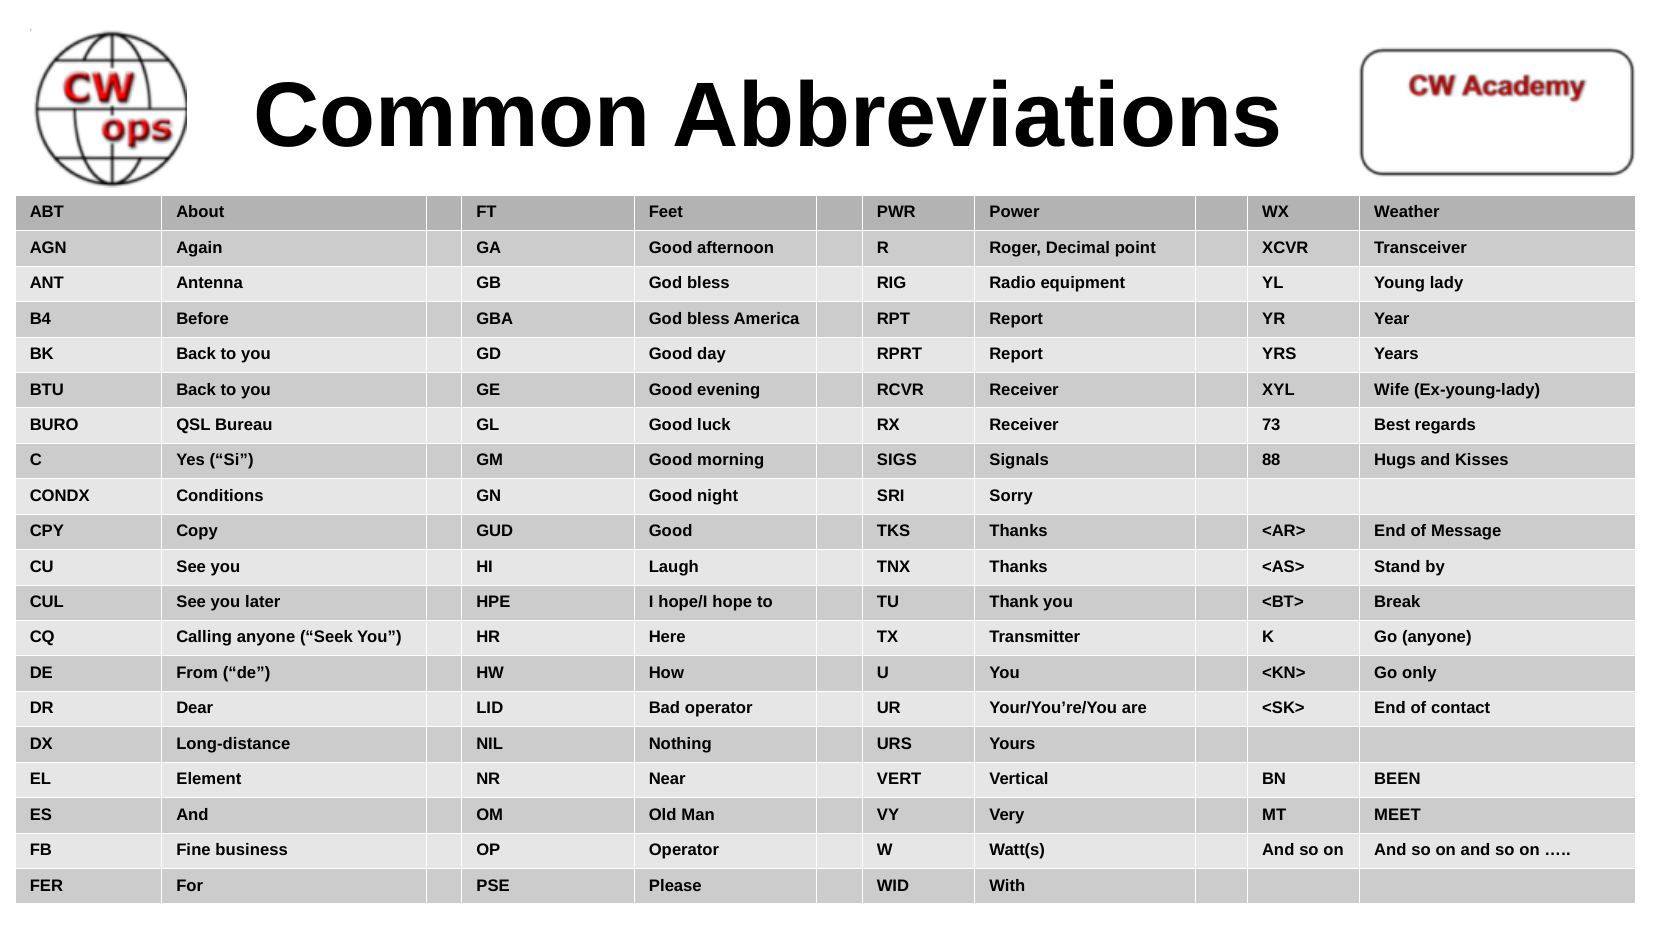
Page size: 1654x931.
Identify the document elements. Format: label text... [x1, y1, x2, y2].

table_cell End of Message [1360, 515, 1635, 549]
table_cell From (“de”) [162, 656, 426, 691]
table_cell VY [863, 798, 974, 833]
table_cell [1196, 834, 1247, 868]
title Common Abbreviations [82, 37, 1456, 193]
table_cell Good day [635, 338, 816, 372]
table_cell [427, 834, 461, 868]
table_cell NR [462, 763, 634, 797]
table_cell HPE [462, 586, 634, 620]
table_cell Near [635, 763, 816, 797]
table_cell [817, 515, 862, 549]
table_cell HW [462, 656, 634, 691]
table_cell [427, 267, 461, 301]
table_cell [1196, 444, 1247, 478]
table_cell AGN [16, 231, 161, 266]
table_cell SIGS [863, 444, 974, 478]
table_cell SRI [863, 479, 974, 514]
table_cell Roger, Decimal point [975, 231, 1195, 266]
table_cell With [975, 869, 1195, 903]
table_cell [817, 727, 862, 762]
table_cell ANT [16, 267, 161, 301]
table_cell RX [863, 408, 974, 443]
table_cell [817, 444, 862, 478]
table_cell GE [462, 373, 634, 407]
table_cell [427, 621, 461, 655]
table_cell Element [162, 763, 426, 797]
table_cell Old Man [635, 798, 816, 833]
table_cell [1196, 267, 1247, 301]
table_header PWR [863, 196, 974, 230]
table_cell And so on [1248, 834, 1359, 868]
table_cell Good afternoon [635, 231, 816, 266]
table_cell [817, 550, 862, 585]
table_cell Watt(s) [975, 834, 1195, 868]
table_cell [427, 479, 461, 514]
table_cell U [863, 656, 974, 691]
table_cell Yes (“Si”) [162, 444, 426, 478]
table_cell [817, 656, 862, 691]
table_cell Go only [1360, 656, 1635, 691]
table_cell [817, 834, 862, 868]
table_cell CPY [16, 515, 161, 549]
table_cell Back to you [162, 373, 426, 407]
table_cell Receiver [975, 373, 1195, 407]
table_cell BTU [16, 373, 161, 407]
table_cell [427, 408, 461, 443]
table_cell Sorry [975, 479, 1195, 514]
table_cell OM [462, 798, 634, 833]
table_cell [817, 692, 862, 726]
table_cell Very [975, 798, 1195, 833]
table_cell God bless [635, 267, 816, 301]
table_cell Vertical [975, 763, 1195, 797]
table_cell BN [1248, 763, 1359, 797]
table_cell DR [16, 692, 161, 726]
table_cell [1248, 727, 1359, 762]
table_header [817, 196, 862, 230]
table_cell URS [863, 727, 974, 762]
table_cell And [162, 798, 426, 833]
table_cell [817, 798, 862, 833]
table_cell Break [1360, 586, 1635, 620]
table_cell [817, 373, 862, 407]
table_cell [1248, 656, 1359, 691]
table_cell NIL [462, 727, 634, 762]
table_cell TNX [863, 550, 974, 585]
table_cell [817, 267, 862, 301]
table_cell YRS [1248, 338, 1359, 372]
table_cell Good morning [635, 444, 816, 478]
table_cell [1196, 586, 1247, 620]
table_header Feet [635, 196, 816, 230]
table_cell [1196, 408, 1247, 443]
table_cell UR [863, 692, 974, 726]
table_cell BEEN [1360, 763, 1635, 797]
table_header [427, 196, 461, 230]
table_cell Signals [975, 444, 1195, 478]
table_cell VERT [863, 763, 974, 797]
table_cell FER [16, 869, 161, 903]
table_cell C [16, 444, 161, 478]
table_cell K [1248, 621, 1359, 655]
table_cell I hope/I hope to [635, 586, 816, 620]
table_cell Good luck [635, 408, 816, 443]
table_cell YR [1248, 302, 1359, 337]
table_cell [427, 692, 461, 726]
table_cell Calling anyone (“Seek You”) [162, 621, 426, 655]
table_cell Back to you [162, 338, 426, 372]
table_cell [817, 479, 862, 514]
table_cell Stand by [1360, 550, 1635, 585]
table_cell [427, 231, 461, 266]
table_cell TX [863, 621, 974, 655]
table_cell 73 [1248, 408, 1359, 443]
table_cell Bad operator [635, 692, 816, 726]
table_cell Good night [635, 479, 816, 514]
table_cell RIG [863, 267, 974, 301]
table_cell GN [462, 479, 634, 514]
table_cell ES [16, 798, 161, 833]
table_cell Fine business [162, 834, 426, 868]
table_header [1196, 196, 1247, 230]
table_cell [1196, 302, 1247, 337]
table_cell [1360, 727, 1635, 762]
picture [30, 29, 187, 194]
table_cell Year [1360, 302, 1635, 337]
table_cell [1196, 479, 1247, 514]
table_cell Years [1360, 338, 1635, 372]
table_cell 88 [1248, 444, 1359, 478]
table_cell [1196, 515, 1247, 549]
table_cell [427, 656, 461, 691]
table_cell [1196, 727, 1247, 762]
table_cell Operator [635, 834, 816, 868]
table_cell [1196, 338, 1247, 372]
table_cell YL [1248, 267, 1359, 301]
table_cell Please [635, 869, 816, 903]
table_cell [1248, 550, 1359, 585]
table_cell [427, 763, 461, 797]
table_cell CONDX [16, 479, 161, 514]
table_cell [427, 444, 461, 478]
table_header Power [975, 196, 1195, 230]
table_cell Dear [162, 692, 426, 726]
table_cell Long-distance [162, 727, 426, 762]
table_cell MT [1248, 798, 1359, 833]
table_cell Again [162, 231, 426, 266]
table_cell Your/You’re/You are [975, 692, 1195, 726]
table_cell Report [975, 338, 1195, 372]
table_cell W [863, 834, 974, 868]
table_cell [1196, 692, 1247, 726]
table_cell [817, 763, 862, 797]
table_cell LID [462, 692, 634, 726]
table_cell Thank you [975, 586, 1195, 620]
table_cell GB [462, 267, 634, 301]
table_cell [1196, 231, 1247, 266]
table_cell [817, 586, 862, 620]
table_cell Here [635, 621, 816, 655]
table_cell [427, 869, 461, 903]
table_cell [1360, 479, 1635, 514]
table_cell [1196, 869, 1247, 903]
table_cell [1248, 869, 1359, 903]
table_cell [1248, 479, 1359, 514]
table_cell [427, 515, 461, 549]
table_cell [1196, 621, 1247, 655]
table_cell See you later [162, 586, 426, 620]
table_cell Before [162, 302, 426, 337]
table_cell [1360, 869, 1635, 903]
table_cell [817, 869, 862, 903]
table_cell [427, 302, 461, 337]
table_cell Yours [975, 727, 1195, 762]
table_cell [427, 727, 461, 762]
table_cell CU [16, 550, 161, 585]
table_cell [427, 586, 461, 620]
table_cell QSL Bureau [162, 408, 426, 443]
table_cell [1248, 586, 1359, 620]
table_cell Copy [162, 515, 426, 549]
table_cell WID [863, 869, 974, 903]
table_cell Transceiver [1360, 231, 1635, 266]
table_cell Good [635, 515, 816, 549]
table_cell [427, 550, 461, 585]
table_cell Laugh [635, 550, 816, 585]
table_cell RPRT [863, 338, 974, 372]
table_cell CUL [16, 586, 161, 620]
picture [1456, 37, 1640, 186]
table_cell Conditions [162, 479, 426, 514]
table_header About [162, 196, 426, 230]
table_cell OP [462, 834, 634, 868]
table_cell R [863, 231, 974, 266]
table_cell HI [462, 550, 634, 585]
table_cell See you [162, 550, 426, 585]
table_cell Receiver [975, 408, 1195, 443]
table_cell [817, 338, 862, 372]
table_cell GUD [462, 515, 634, 549]
table_cell RPT [863, 302, 974, 337]
table_cell [817, 621, 862, 655]
table_cell [817, 302, 862, 337]
table_cell GL [462, 408, 634, 443]
table_cell BK [16, 338, 161, 372]
table_cell Thanks [975, 550, 1195, 585]
table_cell End of contact [1360, 692, 1635, 726]
table_cell Good evening [635, 373, 816, 407]
table_cell MEET [1360, 798, 1635, 833]
table_cell [1248, 515, 1359, 549]
table_cell [427, 373, 461, 407]
table_cell EL [16, 763, 161, 797]
table_cell PSE [462, 869, 634, 903]
table_cell Radio equipment [975, 267, 1195, 301]
table_cell [427, 798, 461, 833]
table_cell God bless America [635, 302, 816, 337]
table_header WX [1248, 196, 1359, 230]
table_cell You [975, 656, 1195, 691]
table_cell Antenna [162, 267, 426, 301]
table_header FT [462, 196, 634, 230]
table_cell [427, 338, 461, 372]
table_cell RCVR [863, 373, 974, 407]
table_cell How [635, 656, 816, 691]
table_cell CQ [16, 621, 161, 655]
table_cell GM [462, 444, 634, 478]
table_cell GA [462, 231, 634, 266]
table_cell [1196, 763, 1247, 797]
table_cell [1196, 550, 1247, 585]
table_cell DX [16, 727, 161, 762]
table_cell DE [16, 656, 161, 691]
table_cell Nothing [635, 727, 816, 762]
table_cell FB [16, 834, 161, 868]
table_cell BURO [16, 408, 161, 443]
table_cell [1196, 373, 1247, 407]
table_cell GBA [462, 302, 634, 337]
table_cell And so on and so on ….. [1360, 834, 1635, 868]
table_cell TU [863, 586, 974, 620]
table_cell XYL [1248, 373, 1359, 407]
table_cell For [162, 869, 426, 903]
table_cell Go (anyone) [1360, 621, 1635, 655]
table_cell [817, 231, 862, 266]
table_cell Thanks [975, 515, 1195, 549]
table_cell GD [462, 338, 634, 372]
table_header Weather [1360, 196, 1635, 230]
table_cell Young lady [1360, 267, 1635, 301]
table_cell HR [462, 621, 634, 655]
table_cell Hugs and Kisses [1360, 444, 1635, 478]
table_header ABT [16, 196, 161, 230]
table_cell XCVR [1248, 231, 1359, 266]
table_cell [1196, 656, 1247, 691]
table_cell [817, 408, 862, 443]
table_cell Transmitter [975, 621, 1195, 655]
table_cell [1196, 798, 1247, 833]
table_cell B4 [16, 302, 161, 337]
table_cell [1248, 692, 1359, 726]
table_cell TKS [863, 515, 974, 549]
table_cell Wife (Ex-young-lady) [1360, 373, 1635, 407]
table_cell Best regards [1360, 408, 1635, 443]
table_cell Report [975, 302, 1195, 337]
